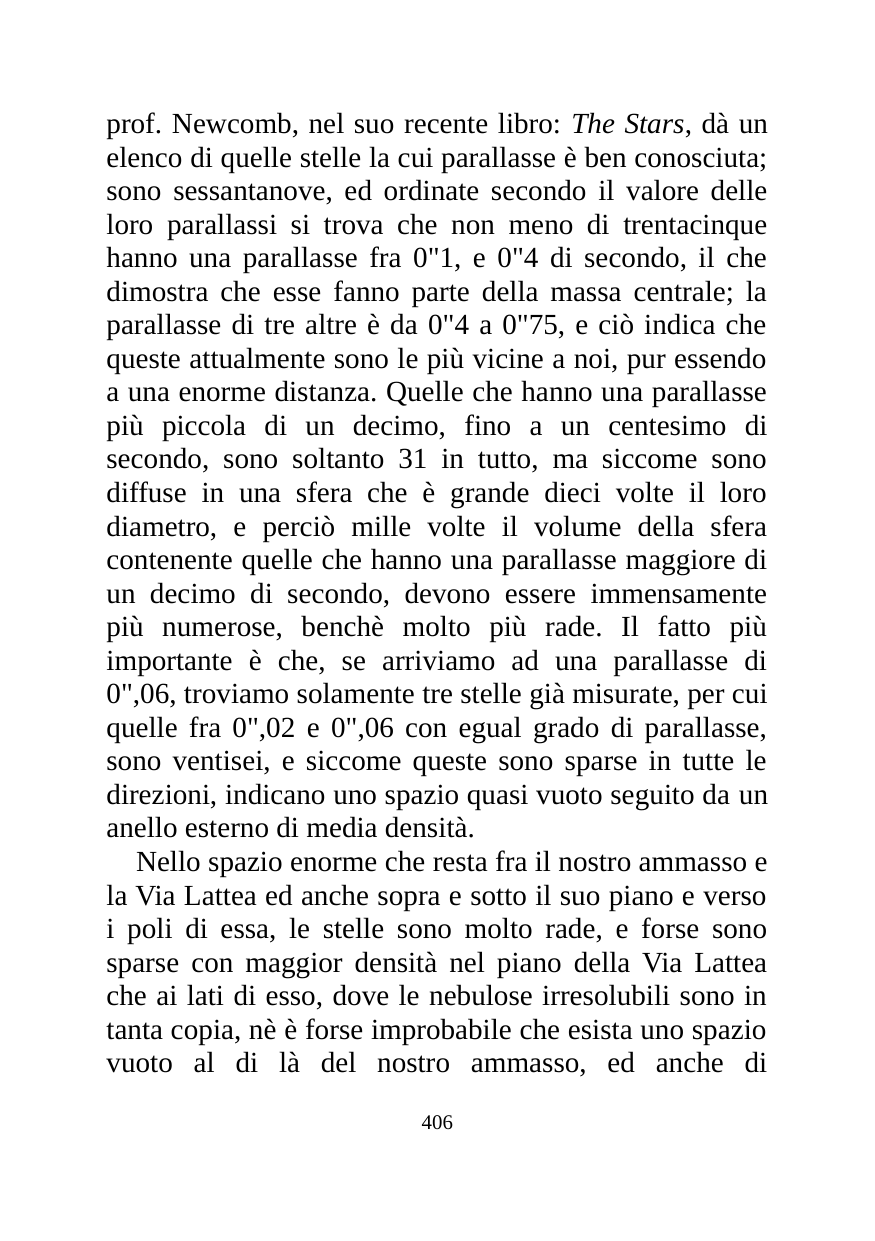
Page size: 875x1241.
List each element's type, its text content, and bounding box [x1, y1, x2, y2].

text Nello spazio enorme che resta fra il nostro ammasso e la Via Lattea ed anche sopra e sotto il suo piano e verso i poli di essa, le stelle sono molto rade, e forse sono sparse con maggior densità nel piano della Via Lattea che ai lati di esso, dove le nebulose irresolubili sono in tanta copia, nè è forse improbabile che esista uno spazio vuoto al di là del nostro ammasso, ed anche di [106, 844, 768, 1079]
text prof. Newcomb, nel suo recente libro: The Stars, dà un elenco di quelle stelle la cui parallasse è ben conosciuta; sono sessantanove, ed ordinate secondo il valore delle loro parallassi si trova che non meno di trentacinque hanno una parallasse fra 0"1, e 0"4 di secondo, il che dimostra che esse fanno parte della massa centrale; la parallasse di tre altre è da 0"4 a 0"75, e ciò indica che queste attualmente sono le più vicine a noi, pur essendo a una enorme distanza. Quelle che hanno una parallasse più piccola di un decimo, fino a un centesimo di secondo, sono soltanto 31 in tutto, ma siccome sono diffuse in una sfera che è grande dieci volte il loro diametro, e perciò mille volte il volume della sfera contenente quelle che hanno una parallasse maggiore di un decimo di secondo, devono essere immensamente più numerose, benchè molto più rade. Il fatto più importante è che, se arriviamo ad una parallasse di 0",06, troviamo solamente tre stelle già misurate, per cui quelle fra 0",02 e 0",06 con egual grado di parallasse, sono ventisei, e siccome queste sono sparse in tutte le direzioni, indicano uno spazio quasi vuoto seguito da un anello esterno di media densità. [106, 106, 768, 844]
